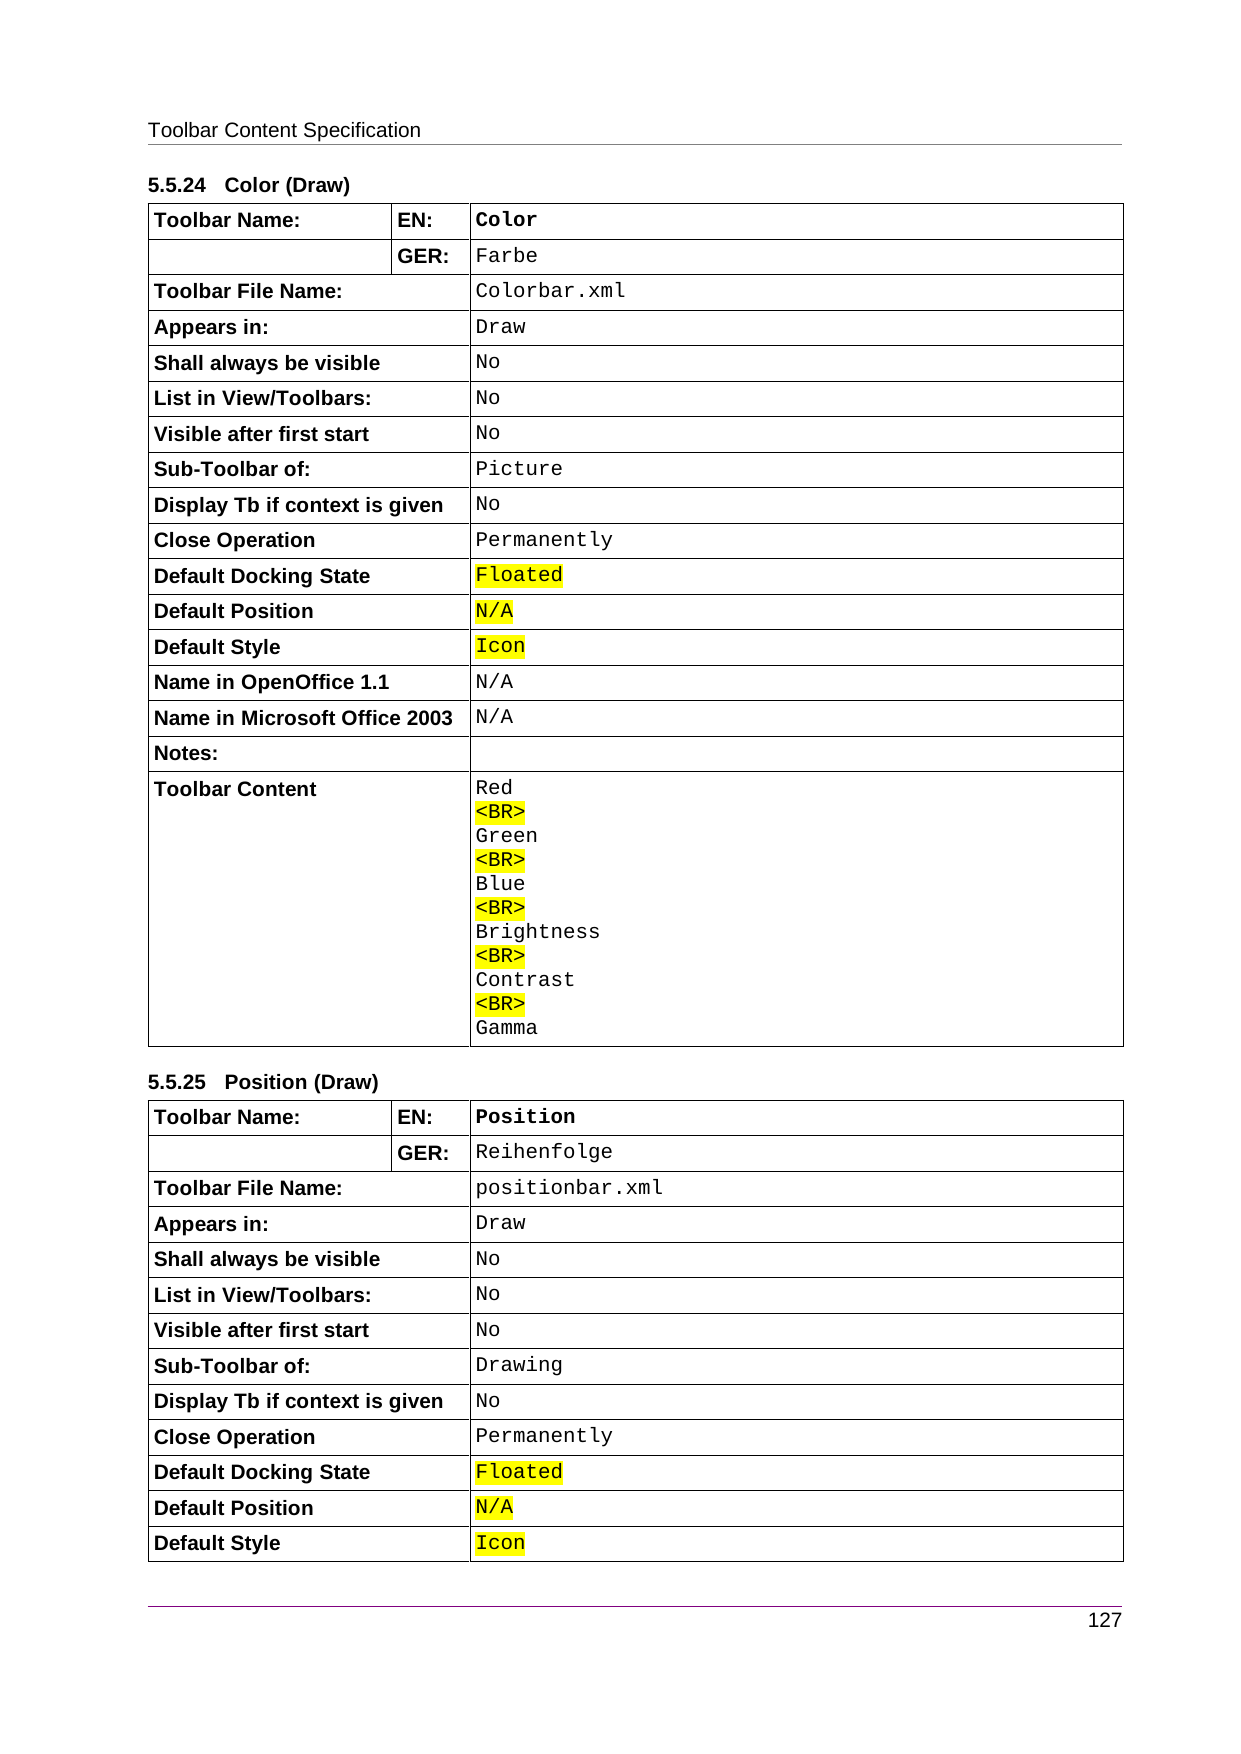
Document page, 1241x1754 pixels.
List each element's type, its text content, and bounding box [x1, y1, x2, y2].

table_cell List in View/Toolbars: [149, 382, 469, 416]
table_cell Draw [471, 1207, 1123, 1242]
table_cell Appears in: [149, 1207, 469, 1242]
table_cell No [471, 382, 1123, 416]
table_cell Visible after first start [149, 417, 469, 452]
table_cell Farbe [471, 240, 1123, 274]
subtitle Position (Draw) [148, 1070, 1122, 1094]
table_cell Visible after first start [149, 1314, 469, 1348]
table_cell No [471, 1243, 1123, 1277]
table_cell Default Style [149, 630, 469, 665]
table_cell No [471, 1385, 1123, 1419]
table_cell No [471, 346, 1123, 381]
table_cell Notes: [149, 737, 469, 771]
table_cell Default Position [149, 1491, 469, 1526]
table_cell Toolbar File Name: [149, 275, 469, 310]
table_cell Name in OpenOffice 1.1 [149, 666, 469, 700]
table_header Toolbar Name: [149, 1101, 391, 1135]
subtitle Color (Draw) [148, 174, 1122, 197]
table_cell Colorbar.xml [471, 275, 1123, 310]
table_cell No [471, 417, 1123, 452]
table_cell Drawing [471, 1349, 1123, 1384]
table_cell Close Operation [149, 1420, 469, 1455]
table_cell Red <BR> Green <BR> Blue <BR> Brightness <BR> Contrast <BR> Gamma [471, 772, 1123, 1046]
table_header Toolbar Name: [149, 204, 391, 239]
table_cell Default Docking State [149, 559, 469, 594]
table_cell Shall always be visible [149, 1243, 469, 1277]
table_cell Close Operation [149, 524, 469, 558]
table_cell Icon [471, 1527, 1123, 1561]
table_cell positionbar.xml [471, 1172, 1123, 1206]
table_cell Draw [471, 311, 1123, 345]
table_cell [471, 737, 1123, 771]
table_header EN: [392, 1101, 469, 1135]
table_header Position [471, 1101, 1123, 1135]
table_cell Toolbar Content [149, 772, 469, 1046]
table_cell Name in Microsoft Office 2003 [149, 701, 469, 736]
table_cell GER: [392, 240, 469, 274]
table_cell Display Tb if context is given [149, 488, 469, 523]
table_cell List in View/Toolbars: [149, 1278, 469, 1313]
table_header EN: [392, 204, 469, 239]
table_cell Appears in: [149, 311, 469, 345]
table_cell Sub-Toolbar of: [149, 453, 469, 487]
table_cell Default Docking State [149, 1456, 469, 1490]
table_cell Shall always be visible [149, 346, 469, 381]
table_cell Display Tb if context is given [149, 1385, 469, 1419]
table_cell Reihenfolge [471, 1136, 1123, 1171]
table_cell Default Position [149, 595, 469, 629]
table_cell Picture [471, 453, 1123, 487]
table_cell [149, 240, 391, 274]
table_cell N/A [471, 701, 1123, 736]
table_cell Icon [471, 630, 1123, 665]
table_cell Toolbar File Name: [149, 1172, 469, 1206]
table_cell Permanently [471, 1420, 1123, 1455]
table_cell GER: [392, 1136, 469, 1171]
table_cell N/A [471, 666, 1123, 700]
table_cell No [471, 488, 1123, 523]
table_cell Floated [471, 559, 1123, 594]
table_cell N/A [471, 595, 1123, 629]
table_cell Default Style [149, 1527, 469, 1561]
table_cell No [471, 1278, 1123, 1313]
table_cell Sub-Toolbar of: [149, 1349, 469, 1384]
table_cell [149, 1136, 391, 1171]
table_cell N/A [471, 1491, 1123, 1526]
table_cell Floated [471, 1456, 1123, 1490]
table_header Color [471, 204, 1123, 239]
table_cell Permanently [471, 524, 1123, 558]
table_cell No [471, 1314, 1123, 1348]
